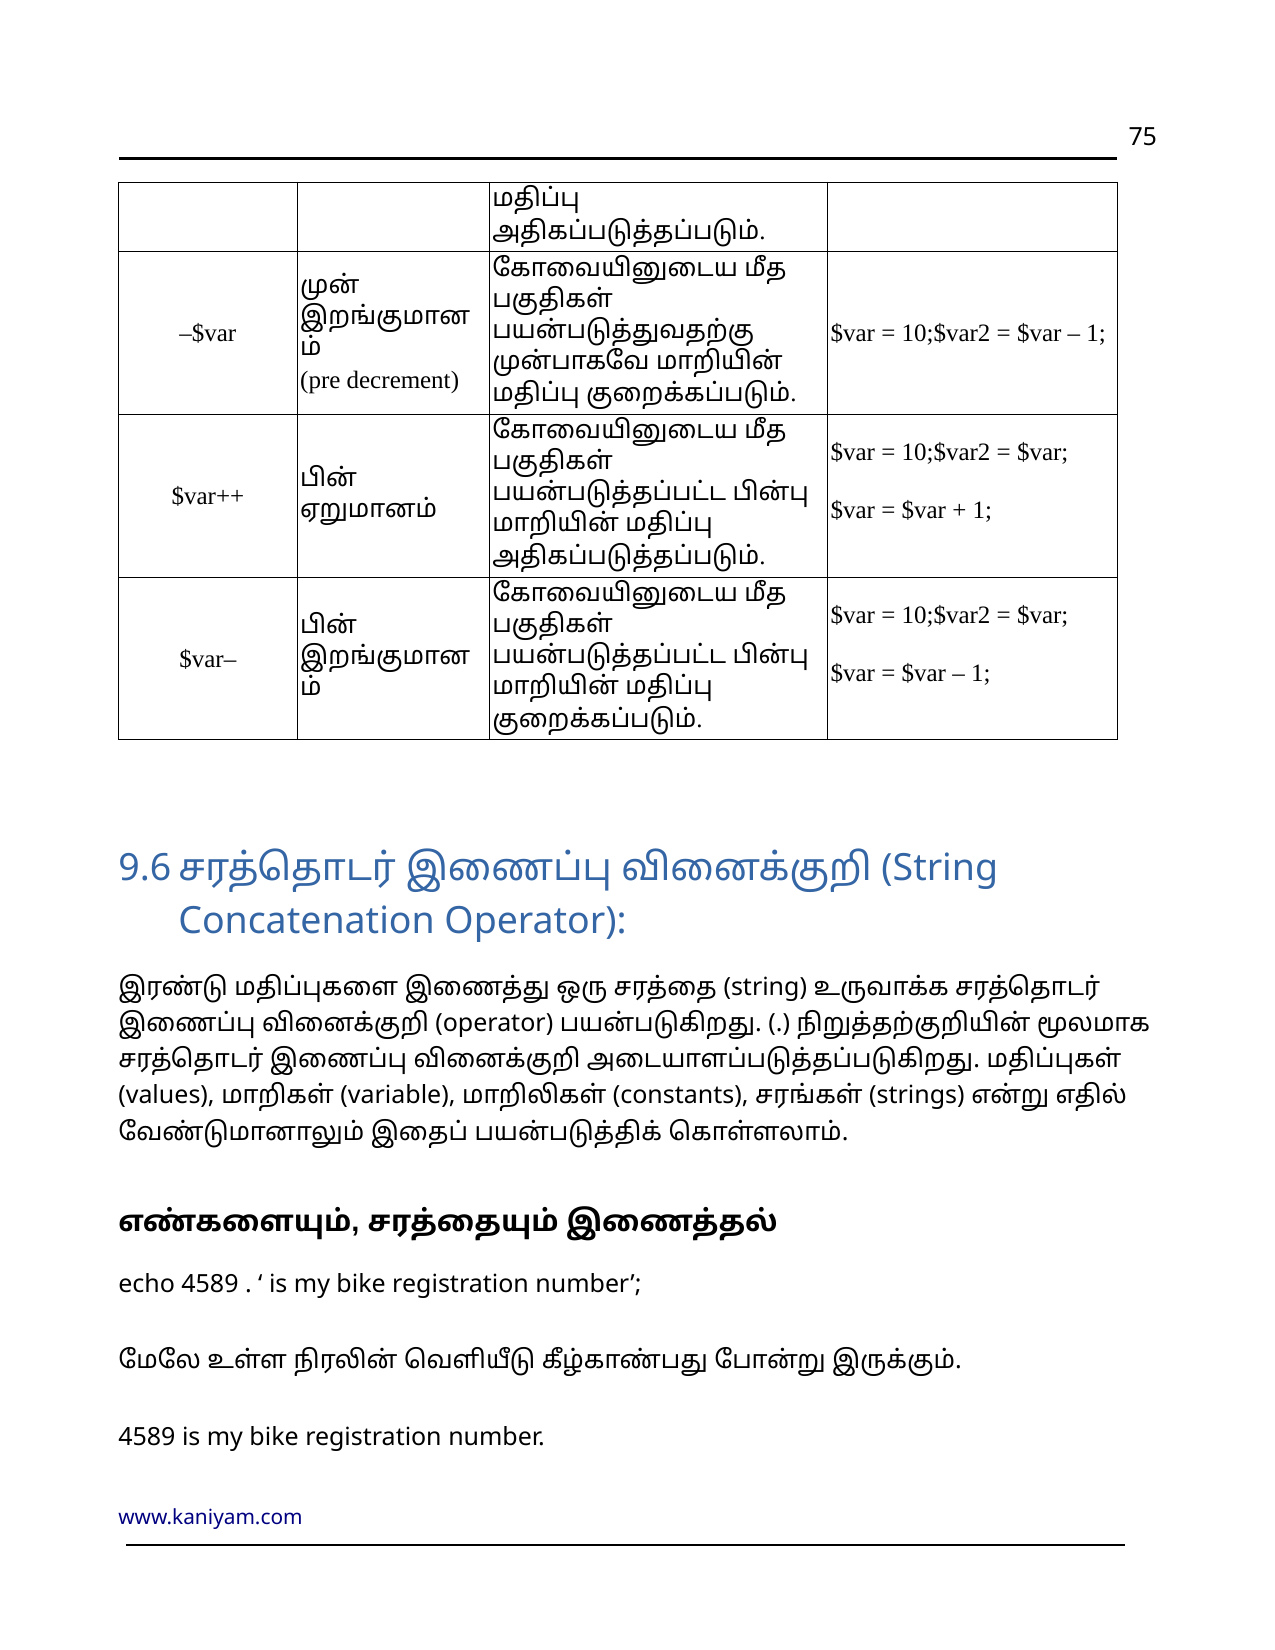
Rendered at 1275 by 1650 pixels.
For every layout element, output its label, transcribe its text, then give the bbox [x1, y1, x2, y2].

table_cell [298, 183, 489, 251]
table_cell $var = 10;$var2 = $var; $var = $var + 1; [828, 415, 1117, 577]
table_cell [828, 183, 1117, 251]
table_cell $var++ [119, 415, 297, 577]
text echo 4589 . ‘ is my bike registration number’; [118, 1266, 1157, 1300]
table_cell $var = 10;$var2 = $var; $var = $var – 1; [828, 578, 1117, 739]
table_cell கோவையினுடைய மீத பகுதிகள் பயன்படுத்தப்பட்ட பின்பு மாறியின் மதிப்பு குறைக்கப்படும். [490, 578, 827, 739]
subtitle சரத்தொடர் இணைப்பு வினைக்குறி (String Concatenation Operator): [118, 840, 1157, 945]
table_cell பின் இறங்குமானம் [298, 578, 489, 739]
text இரண்டு மதிப்புகளை இணைத்து ஒரு சரத்தை (string) உருவாக்க சரத்தொடர் இணைப்பு வினைக்குறி (operator) பயன்படுகிறது. (.) நிறுத்தற்குறியின் மூலமாக சரத்தொடர் இணைப்பு வினைக்குறி அடையாளப்படுத்தப்படுகிறது. மதிப்புகள் (values), மாறிகள் (variable), மாறிலிகள் (constants), சரங்கள் (strings) என்று எதில் வேண்டுமானாலும் இதைப் பயன்படுத்திக் கொள்ளலாம். [118, 969, 1157, 1149]
subtitle எண்களையும், சரத்தையும் இணைத்தல் [118, 1204, 1157, 1242]
table_cell மதிப்பு அதிகப்படுத்தப்படும். [490, 183, 827, 251]
table_cell [119, 183, 297, 251]
table_cell பின் ஏறுமானம் [298, 415, 489, 577]
table_cell கோவையினுடைய மீத பகுதிகள் பயன்படுத்துவதற்கு முன்பாகவே மாறியின் மதிப்பு குறைக்கப்படும். [490, 252, 827, 414]
table_cell $var– [119, 578, 297, 739]
text 4589 is my bike registration number. [118, 1419, 1157, 1453]
text மேலே உள்ள நிரலின் வெளியீடு கீழ்காண்பது போன்று இருக்கும். [118, 1341, 1157, 1377]
table_cell $var = 10;$var2 = $var – 1; [828, 252, 1117, 414]
table_cell கோவையினுடைய மீத பகுதிகள் பயன்படுத்தப்பட்ட பின்பு மாறியின் மதிப்பு அதிகப்படுத்தப்படும். [490, 415, 827, 577]
table_cell –$var [119, 252, 297, 414]
table_cell முன் இறங்குமானம் (pre decrement) [298, 252, 489, 414]
